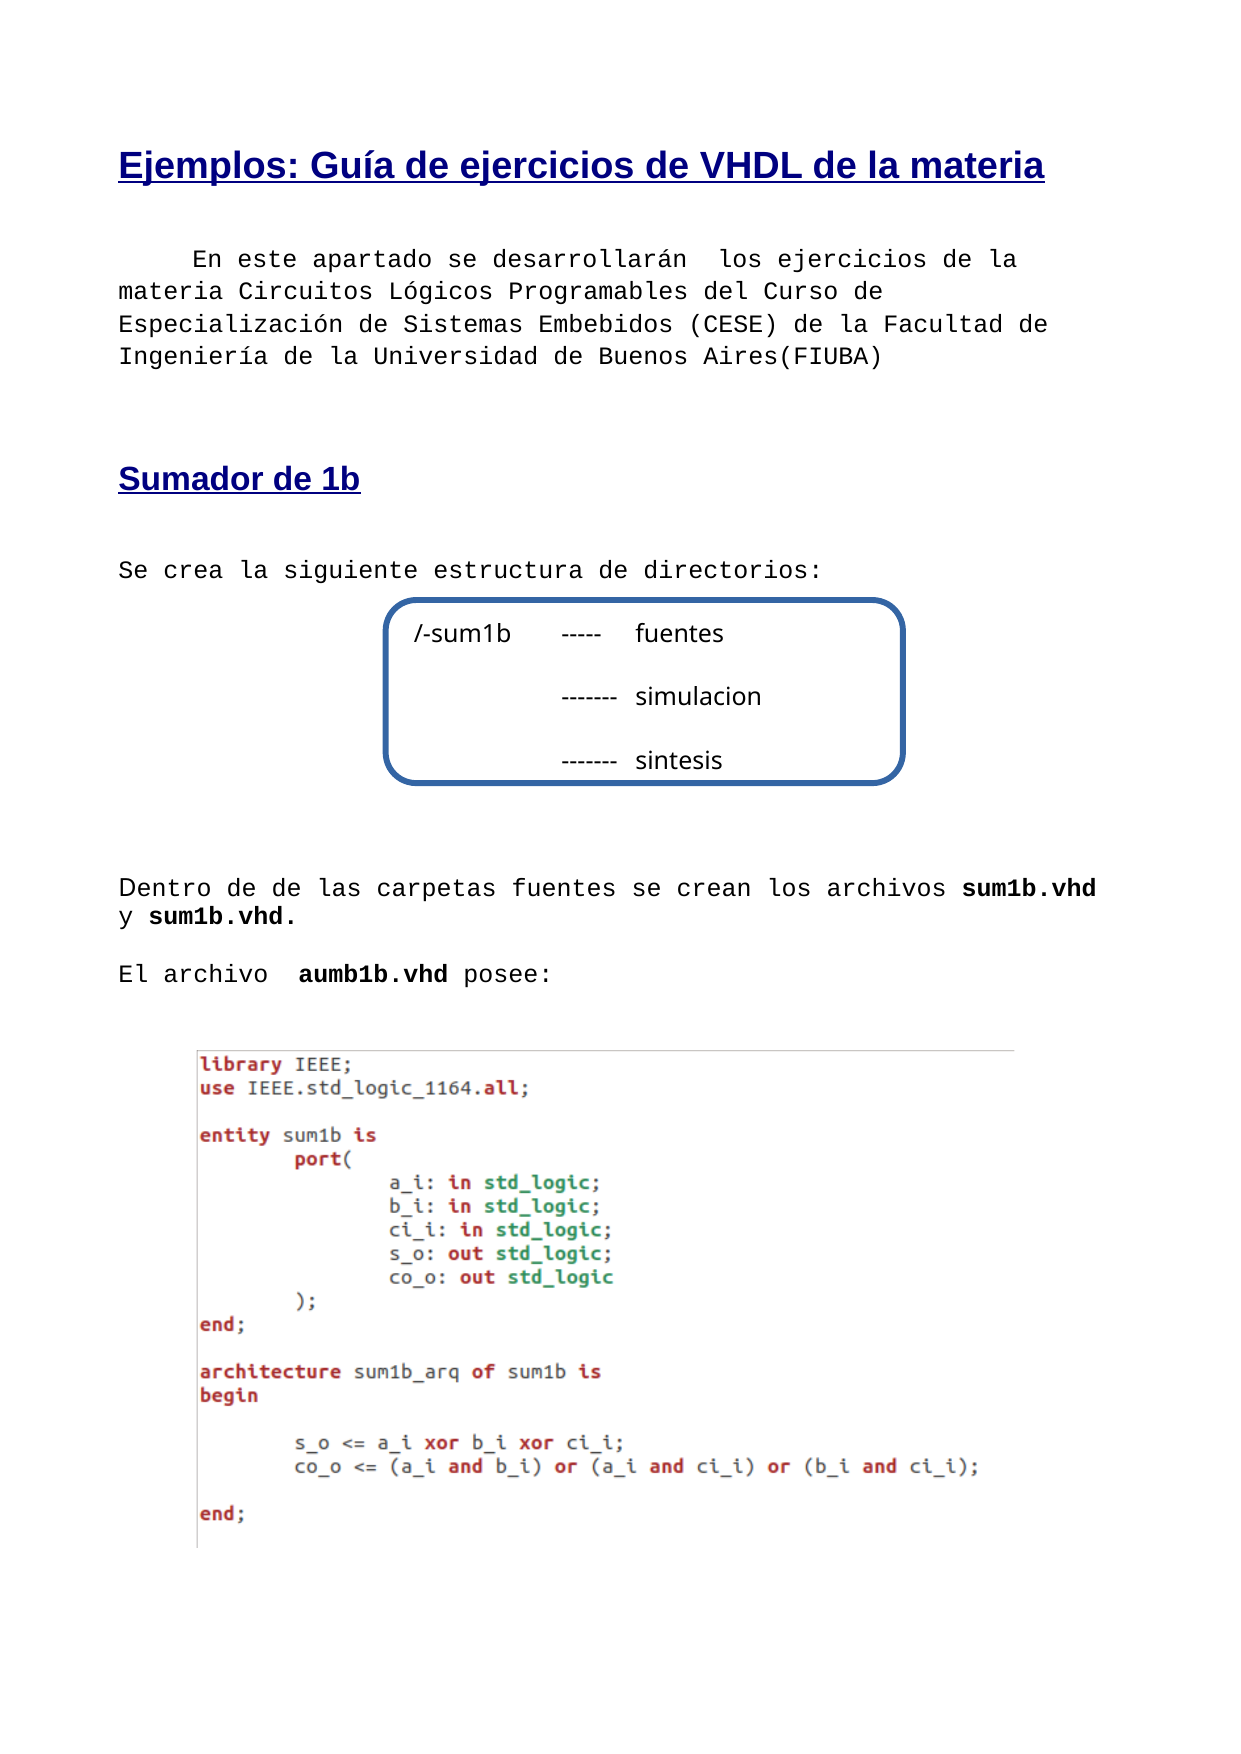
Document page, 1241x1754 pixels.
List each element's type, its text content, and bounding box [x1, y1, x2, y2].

text El archivo aumb1b.vhd posee: [118, 962, 1122, 990]
subtitle Sumador de 1b [118, 459, 1122, 497]
text [903, 615, 1122, 649]
text [118, 679, 382, 713]
subtitle Ejemplos: Guía de ejercicios de VHDL de la materia [118, 143, 1122, 187]
text ------- simulacion [389, 679, 899, 713]
text [118, 742, 392, 777]
text [897, 742, 1122, 777]
text [118, 615, 386, 649]
text [906, 679, 1122, 713]
text Se crea la siguiente estructura de directorios: [118, 558, 1122, 586]
text En este apartado se desarrollarán los ejercicios de la materia Circuitos Lógicos Programables del Curso de Especialización de Sistemas Embebidos (CESE) de la Facultad de Ingeniería de la Universidad de Buenos Aires(FIUBA) [118, 246, 1122, 372]
picture [196, 1050, 1015, 1548]
text Dentro de de las carpetas fuentes se crean los archivos sum1b.vhd y sum1b.vhd. [118, 869, 1122, 932]
text ------- sintesis [389, 742, 899, 777]
text /-sum1b ----- fuentes [389, 615, 899, 649]
